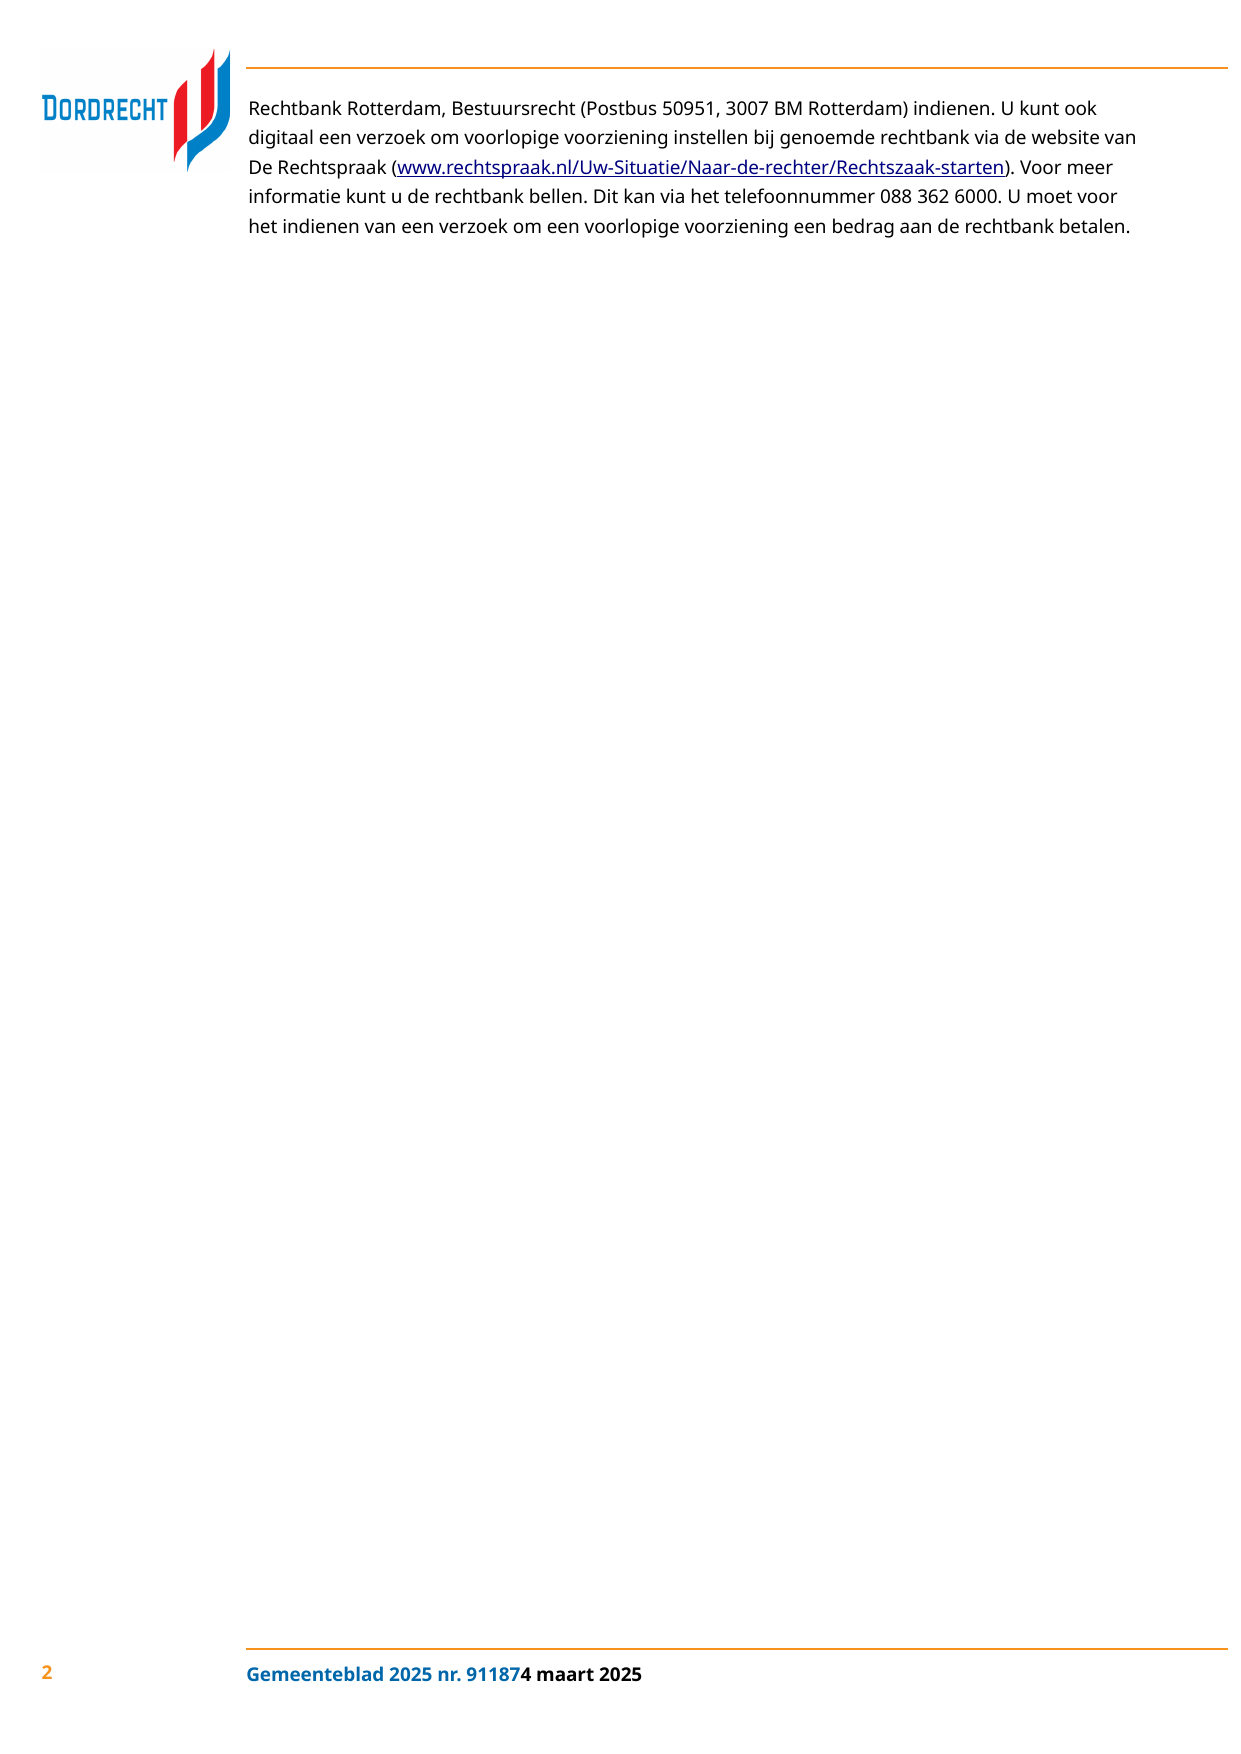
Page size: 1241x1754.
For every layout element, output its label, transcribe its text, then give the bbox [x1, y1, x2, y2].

picture [41, 47, 231, 172]
text Rechtbank Rotterdam, Bestuursrecht (Postbus 50951, 3007 BM Rotterdam) indienen. U kunt ook digitaal een verzoek om voorlopige voorziening instellen bij genoemde rechtbank via de website van De Rechtspraak (www.rechtspraak.nl/Uw-Situatie/Naar-de-rechter/Rechtszaak-starten). Voor meer informatie kunt u de rechtbank bellen. Dit kan via het telefoonnummer 088 362 6000. U moet voor het indienen van een verzoek om een voorlopige voorziening een bedrag aan de rechtbank betalen. [248, 95, 1152, 239]
